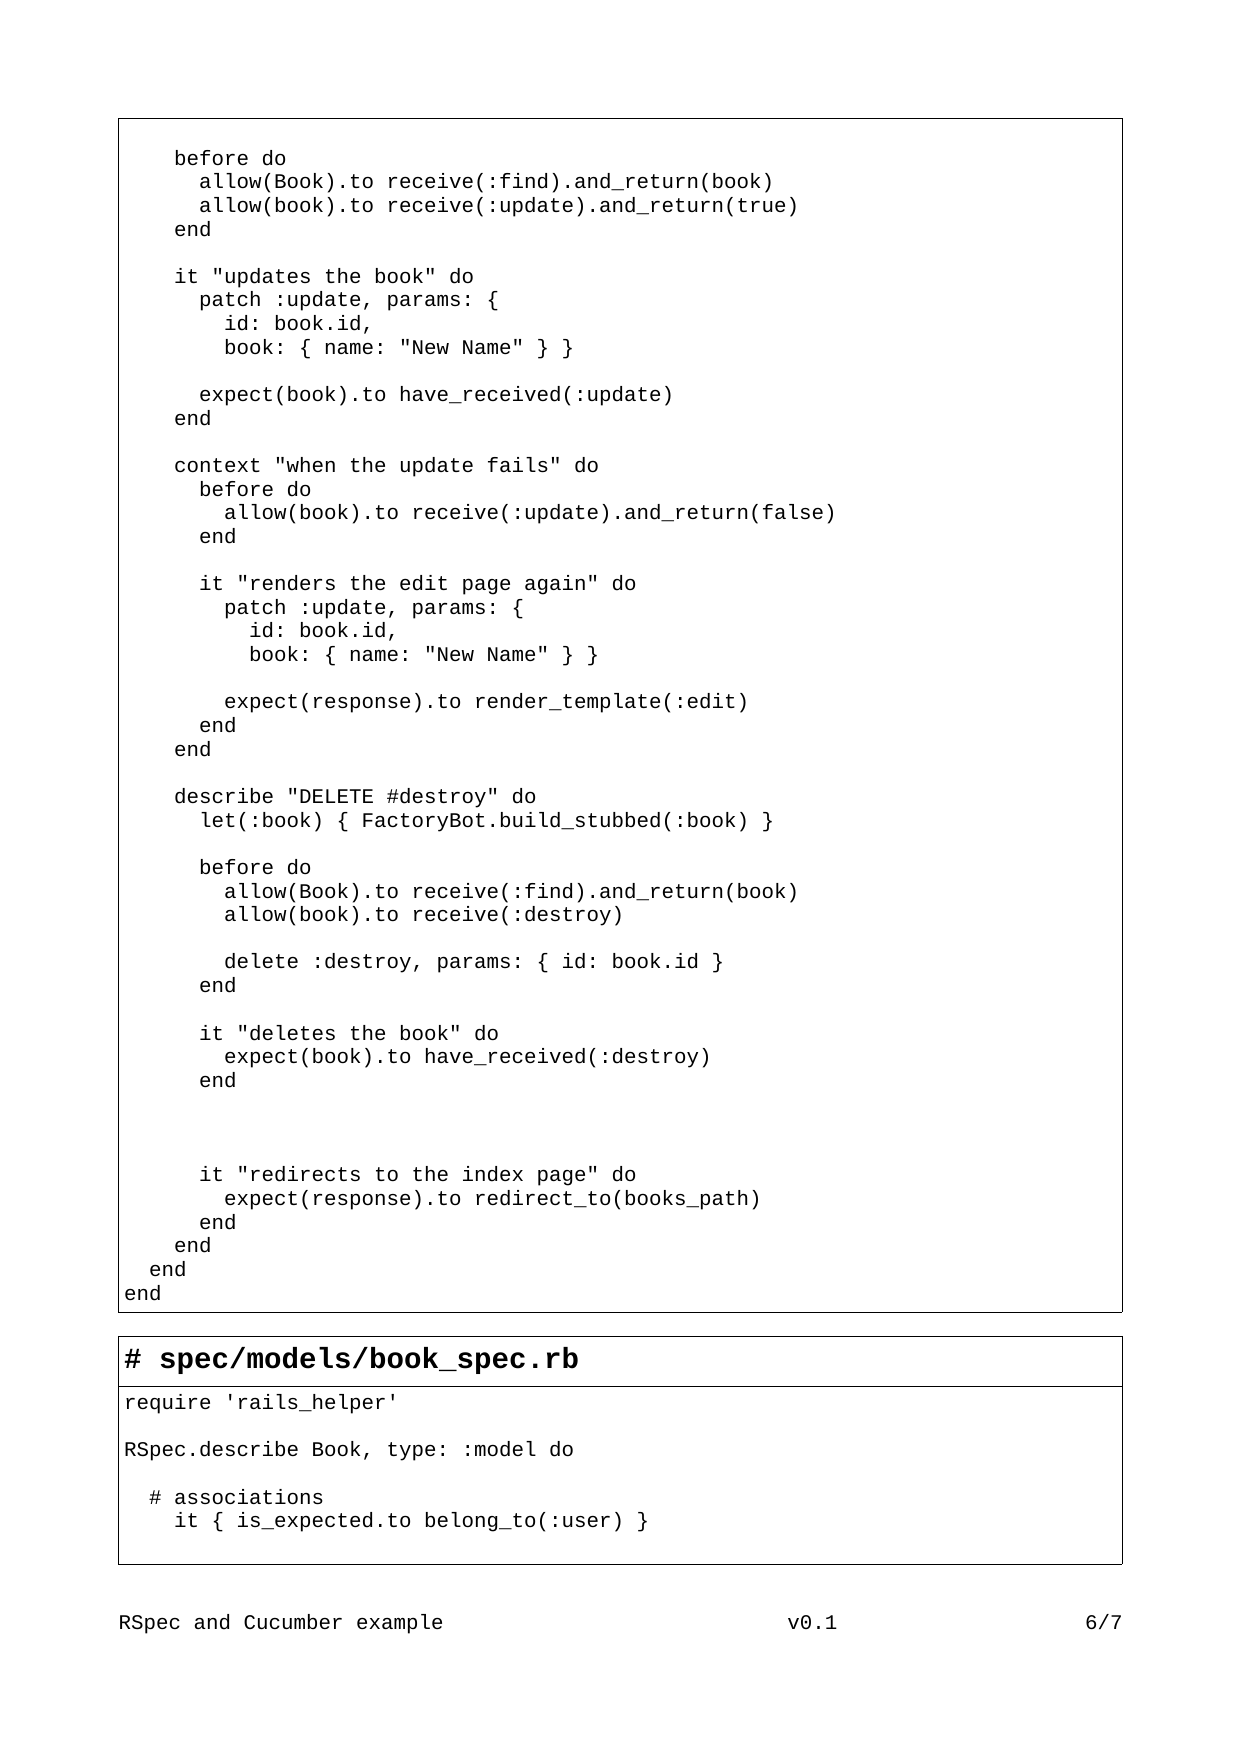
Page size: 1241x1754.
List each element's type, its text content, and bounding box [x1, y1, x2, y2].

table_cell require 'rails_helper' RSpec.describe Book, type: :model do # associations it { is_expected.to belong_to(:user) } [119, 1387, 1122, 1563]
table_cell before do allow(Book).to receive(:find).and_return(book) allow(book).to receive(:update).and_return(true) end it "updates the book" do patch :update, params: { id: book.id, book: { name: "New Name" } } expect(book).to have_received(:update) end context "when the update fails" do before do allow(book).to receive(:update).and_return(false) end it "renders the edit page again" do patch :update, params: { id: book.id, book: { name: "New Name" } } expect(response).to render_template(:edit) end end describe "DELETE #destroy" do let(:book) { FactoryBot.build_stubbed(:book) } before do allow(Book).to receive(:find).and_return(book) allow(book).to receive(:destroy) delete :destroy, params: { id: book.id } end it "deletes the book" do expect(book).to have_received(:destroy) end it "redirects to the index page" do expect(response).to redirect_to(books_path) end end end end [119, 119, 1122, 1312]
table_header # spec/models/book_spec.rb [119, 1337, 1122, 1386]
